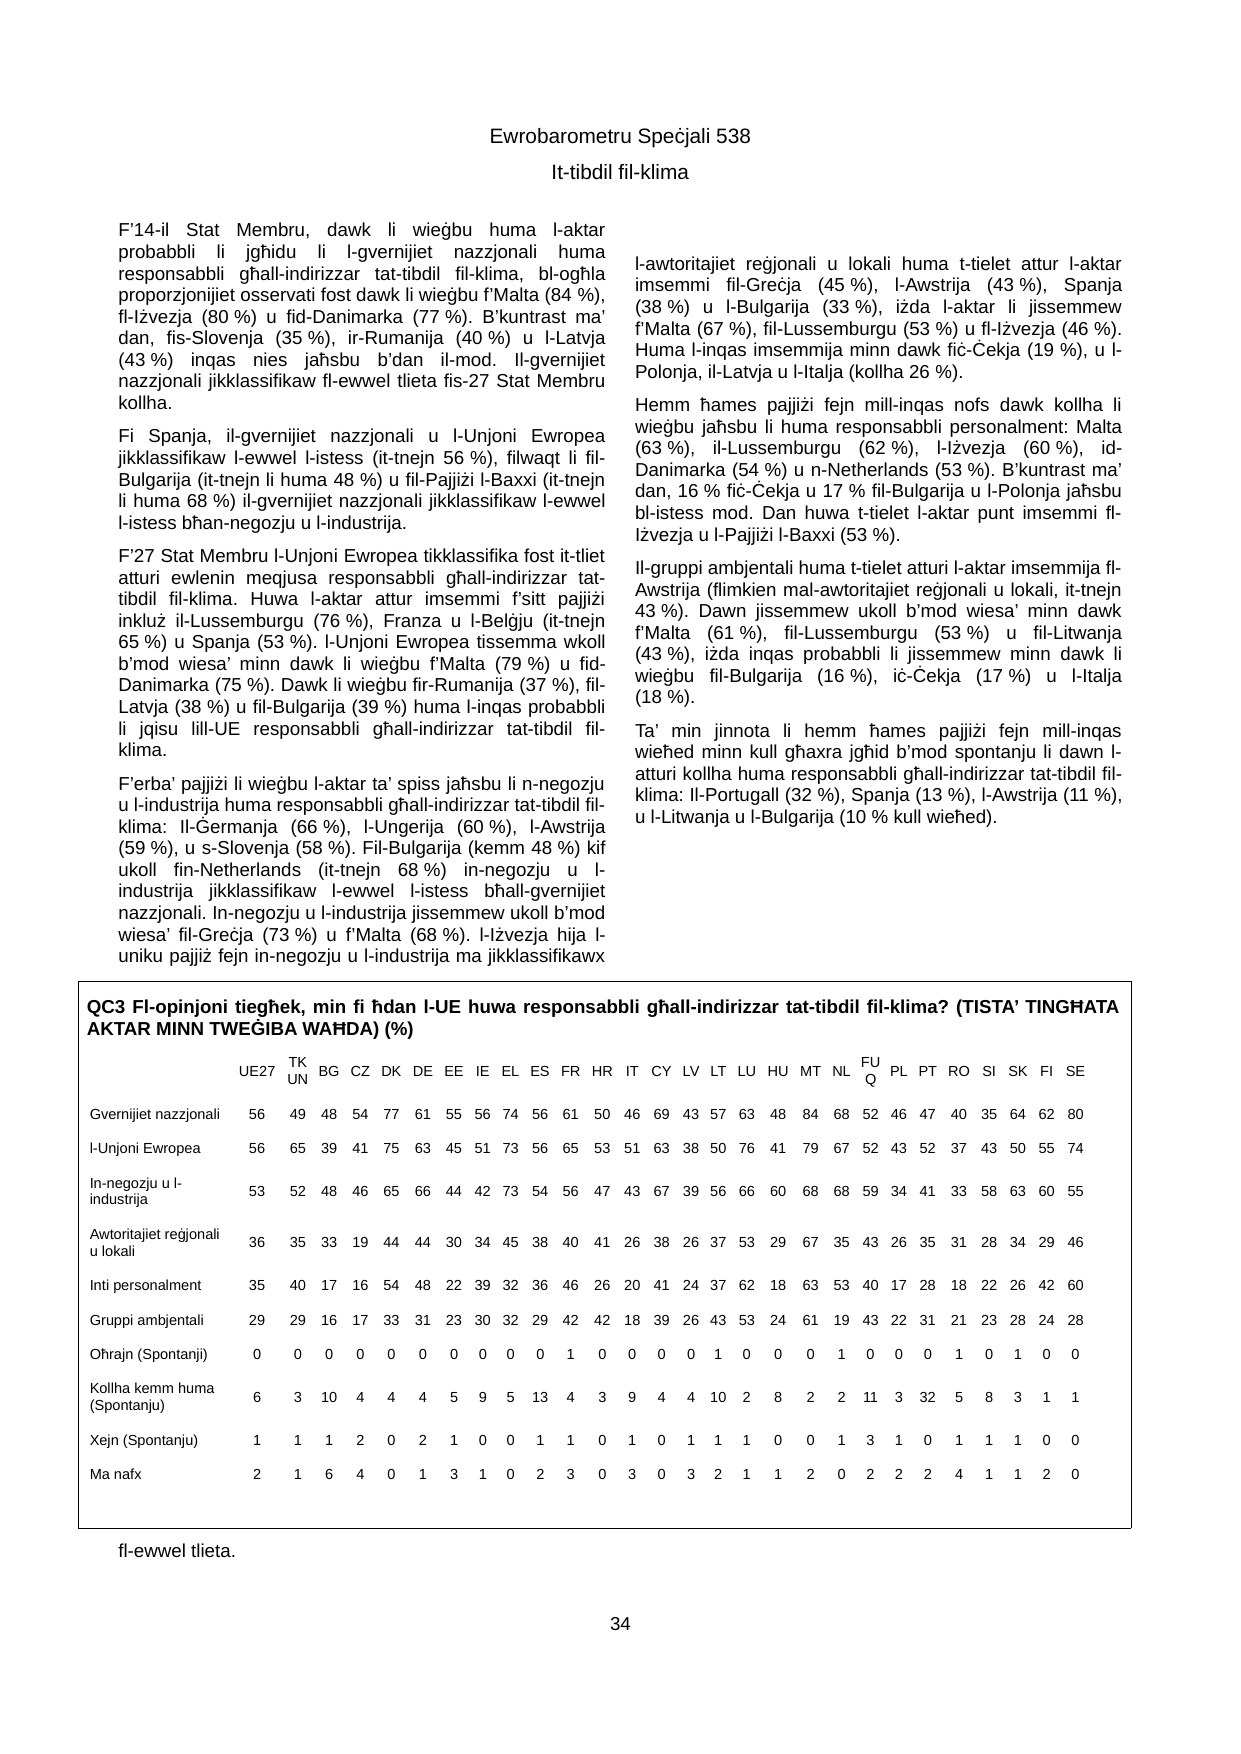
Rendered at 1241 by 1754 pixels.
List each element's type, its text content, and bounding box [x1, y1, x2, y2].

table_cell 43 [856, 1303, 884, 1337]
table_header [87, 1045, 231, 1096]
table_cell 48 [313, 1165, 345, 1217]
table_cell 74 [496, 1096, 525, 1131]
table_header CZ [345, 1045, 375, 1096]
table_cell 67 [646, 1165, 677, 1217]
table_header DK [375, 1045, 407, 1096]
table_cell 2 [794, 1457, 826, 1492]
table_header FUQ [856, 1045, 884, 1096]
table_cell 52 [856, 1131, 884, 1165]
table_cell 19 [826, 1303, 856, 1337]
table_cell 60 [1033, 1165, 1060, 1217]
table_cell 29 [525, 1303, 555, 1337]
table_cell 53 [586, 1131, 618, 1165]
table_cell 4 [942, 1457, 975, 1492]
table_cell 4 [677, 1371, 704, 1423]
table_cell 33 [942, 1165, 975, 1217]
table_header TKUN [283, 1045, 313, 1096]
table_cell l-Unjoni Ewropea [87, 1131, 231, 1165]
table_cell 18 [942, 1268, 975, 1302]
table_cell 67 [826, 1131, 856, 1165]
table_cell 48 [761, 1096, 794, 1131]
table_cell 56 [469, 1096, 496, 1131]
table_cell 44 [375, 1217, 407, 1268]
table_cell 76 [732, 1131, 761, 1165]
table_cell 28 [913, 1268, 942, 1302]
table_cell 46 [619, 1096, 646, 1131]
table_cell 31 [913, 1303, 942, 1337]
text fl-ewwel tlieta. [118, 1529, 605, 1561]
table_cell 42 [555, 1303, 586, 1337]
table_header MT [794, 1045, 826, 1096]
table_cell 66 [732, 1165, 761, 1217]
table_cell 62 [1033, 1096, 1060, 1131]
text [79, 982, 1131, 1528]
table_cell 0 [231, 1337, 282, 1371]
table_cell 4 [646, 1371, 677, 1423]
table_header HU [761, 1045, 794, 1096]
table_cell 0 [794, 1423, 826, 1457]
table_cell 68 [794, 1165, 826, 1217]
table_cell 0 [407, 1337, 438, 1371]
table_cell 0 [646, 1423, 677, 1457]
table_cell 46 [345, 1165, 375, 1217]
table_cell 4 [345, 1371, 375, 1423]
table_header EE [439, 1045, 469, 1096]
text F’erba’ pajjiżi li wieġbu l-aktar ta’ spiss jaħsbu li n-negozju u l-industrija huma responsabbli għall-indirizzar tat-tibdil fil-klima: Il-Ġermanja (66 %), l-Ungerija (60 %), l-Awstrija (59 %), u s-Slovenja (58 %). Fil-Bulgarija (kemm 48 %) kif ukoll fin-Netherlands (it-tnejn 68 %) in-negozju u l-industrija jikklassifikaw l-ewwel l-istess bħall-gvernijiet nazzjonali. In-negozju u l-industrija jissemmew ukoll b’mod wiesa’ fil-Greċja (73 %) u f’Malta (68 %). l-Iżvezja hija l-uniku pajjiż fejn in-negozju u l-industrija ma jikklassifikawx [118, 772, 605, 981]
table_cell 61 [407, 1096, 438, 1131]
table_cell 32 [496, 1268, 525, 1302]
table_cell 41 [586, 1217, 618, 1268]
table_cell Gruppi ambjentali [87, 1303, 231, 1337]
table_cell 0 [469, 1337, 496, 1371]
table_cell 2 [407, 1423, 438, 1457]
table_cell 55 [1060, 1165, 1091, 1217]
table_cell 3 [619, 1457, 646, 1492]
table_cell 6 [231, 1371, 282, 1423]
table_cell 44 [439, 1165, 469, 1217]
table_cell 0 [761, 1423, 794, 1457]
table_cell 0 [794, 1337, 826, 1371]
table_cell 44 [407, 1217, 438, 1268]
table_cell 33 [375, 1303, 407, 1337]
table_cell 0 [375, 1337, 407, 1371]
table_cell 73 [496, 1165, 525, 1217]
table_cell 53 [732, 1217, 761, 1268]
table_cell 0 [884, 1337, 913, 1371]
table_cell 39 [469, 1268, 496, 1302]
table_cell 0 [313, 1337, 345, 1371]
table_cell 0 [826, 1457, 856, 1492]
table_cell 68 [826, 1165, 856, 1217]
table_cell 1 [283, 1457, 313, 1492]
table_cell 1 [705, 1423, 732, 1457]
table_cell Awtoritajiet reġjonali u lokali [87, 1217, 231, 1268]
table_cell 29 [761, 1217, 794, 1268]
table_cell 3 [439, 1457, 469, 1492]
table_cell 39 [313, 1131, 345, 1165]
table_cell 2 [705, 1457, 732, 1492]
table_cell Xejn (Spontanju) [87, 1423, 231, 1457]
table_cell 2 [345, 1423, 375, 1457]
table_cell 0 [1033, 1337, 1060, 1371]
table_cell 74 [1060, 1131, 1091, 1165]
table_cell 1 [705, 1337, 732, 1371]
table_cell 1 [231, 1423, 282, 1457]
table_cell 1 [761, 1457, 794, 1492]
table_cell 0 [525, 1337, 555, 1371]
table_cell 0 [856, 1337, 884, 1371]
table_cell 1 [732, 1457, 761, 1492]
table_cell 30 [469, 1303, 496, 1337]
table_cell 1 [975, 1457, 1002, 1492]
table_cell 5 [439, 1371, 469, 1423]
table_cell 3 [856, 1423, 884, 1457]
table_header FI [1033, 1045, 1060, 1096]
table_cell 40 [942, 1096, 975, 1131]
table_cell 1 [619, 1423, 646, 1457]
table_cell 2 [826, 1371, 856, 1423]
table_cell 28 [1003, 1303, 1033, 1337]
table_cell 56 [705, 1165, 732, 1217]
text Ta’ min jinnota li hemm ħames pajjiżi fejn mill-inqas wieħed minn kull għaxra jgħid b’mod spontanju li dawn l-atturi kollha huma responsabbli għall-indirizzar tat-tibdil fil-klima: Il-Portugall (32 %), Spanja (13 %), l-Awstrija (11 %), u l-Litwanja u l-Bulgarija (10 % kull wieħed). [635, 719, 1122, 827]
table_cell 29 [283, 1303, 313, 1337]
table_cell 67 [794, 1217, 826, 1268]
table_cell 54 [345, 1096, 375, 1131]
table_cell 54 [525, 1165, 555, 1217]
table_cell 1 [975, 1423, 1002, 1457]
table_cell 0 [586, 1423, 618, 1457]
table_cell 77 [375, 1096, 407, 1131]
table_cell 43 [619, 1165, 646, 1217]
table_cell 26 [619, 1217, 646, 1268]
table_cell 1 [555, 1423, 586, 1457]
table_cell 4 [555, 1371, 586, 1423]
table_cell 50 [705, 1131, 732, 1165]
table_cell 16 [313, 1303, 345, 1337]
table_cell 35 [231, 1268, 282, 1302]
table_header LU [732, 1045, 761, 1096]
table_cell 0 [975, 1337, 1002, 1371]
table_cell 54 [375, 1268, 407, 1302]
table_cell 5 [496, 1371, 525, 1423]
table_cell Inti personalment [87, 1268, 231, 1302]
table_cell 1 [1003, 1423, 1033, 1457]
table_cell 1 [942, 1337, 975, 1371]
table_cell 26 [586, 1268, 618, 1302]
table_cell 19 [345, 1217, 375, 1268]
table_cell 0 [913, 1337, 942, 1371]
table_cell 1 [555, 1337, 586, 1371]
table_cell 1 [1033, 1371, 1060, 1423]
table_cell 1 [826, 1337, 856, 1371]
table_cell 17 [345, 1303, 375, 1337]
table_header EL [496, 1045, 525, 1096]
table_cell 43 [884, 1131, 913, 1165]
table_cell 29 [1033, 1217, 1060, 1268]
table_cell 0 [619, 1337, 646, 1371]
table_cell 38 [677, 1131, 704, 1165]
table_cell 79 [794, 1131, 826, 1165]
text F’27 Stat Membru l-Unjoni Ewropea tikklassifika fost it-tliet atturi ewlenin meqjusa responsabbli għall-indirizzar tat-tibdil fil-klima. Huwa l-aktar attur imsemmi f’sitt pajjiżi inkluż il-Lussemburgu (76 %), Franza u l-Belġju (it-tnejn 65 %) u Spanja (53 %). l-Unjoni Ewropea tissemma wkoll b’mod wiesa’ minn dawk li wieġbu f’Malta (79 %) u fid-Danimarka (75 %). Dawk li wieġbu fir-Rumanija (37 %), fil-Latvja (38 %) u fil-Bulgarija (39 %) huma l-inqas probabbli li jqisu lill-UE responsabbli għall-indirizzar tat-tibdil fil-klima. [118, 545, 605, 761]
table_cell Kollha kemm huma (Spontanju) [87, 1371, 231, 1423]
table_cell 1 [942, 1423, 975, 1457]
table_cell 0 [439, 1337, 469, 1371]
table_cell 48 [407, 1268, 438, 1302]
table_cell 17 [884, 1268, 913, 1302]
table_cell 84 [794, 1096, 826, 1131]
table_cell 41 [913, 1165, 942, 1217]
table_cell 4 [345, 1457, 375, 1492]
table_cell 34 [1003, 1217, 1033, 1268]
table_header IE [469, 1045, 496, 1096]
table_cell 75 [375, 1131, 407, 1165]
table_header SI [975, 1045, 1002, 1096]
table_cell 64 [1003, 1096, 1033, 1131]
table_cell 42 [1033, 1268, 1060, 1302]
table_cell 0 [345, 1337, 375, 1371]
table_cell 41 [761, 1131, 794, 1165]
table_cell 57 [705, 1096, 732, 1131]
table_cell 0 [1060, 1423, 1091, 1457]
table_cell 61 [555, 1096, 586, 1131]
table_cell 3 [1003, 1371, 1033, 1423]
table_cell 1 [439, 1423, 469, 1457]
table_cell 35 [283, 1217, 313, 1268]
table_cell 1 [407, 1457, 438, 1492]
table_cell 10 [313, 1371, 345, 1423]
table_cell 35 [826, 1217, 856, 1268]
table_cell 53 [826, 1268, 856, 1302]
table_cell 1 [1060, 1371, 1091, 1423]
table_cell 24 [677, 1268, 704, 1302]
table_cell 9 [469, 1371, 496, 1423]
table_cell 16 [345, 1268, 375, 1302]
table_header RO [942, 1045, 975, 1096]
table_header IT [619, 1045, 646, 1096]
table_cell 36 [525, 1268, 555, 1302]
table_cell 38 [525, 1217, 555, 1268]
table_cell 31 [407, 1303, 438, 1337]
table_cell 60 [761, 1165, 794, 1217]
table_cell 0 [375, 1423, 407, 1457]
table_cell 1 [1003, 1457, 1033, 1492]
table_cell 45 [496, 1217, 525, 1268]
table_cell 53 [231, 1165, 282, 1217]
table_cell 0 [677, 1337, 704, 1371]
table_cell 13 [525, 1371, 555, 1423]
table_cell 43 [975, 1131, 1002, 1165]
table_cell 51 [619, 1131, 646, 1165]
table_cell 0 [469, 1423, 496, 1457]
table_header DE [407, 1045, 438, 1096]
table_cell 2 [794, 1371, 826, 1423]
table_cell 1 [1003, 1337, 1033, 1371]
table_cell 66 [407, 1165, 438, 1217]
table_cell 11 [856, 1371, 884, 1423]
table_cell 56 [525, 1096, 555, 1131]
table_cell 63 [794, 1268, 826, 1302]
table_header UE27 [231, 1045, 282, 1096]
table_cell 26 [677, 1303, 704, 1337]
table_cell 2 [525, 1457, 555, 1492]
table_cell 5 [942, 1371, 975, 1423]
table_cell 0 [646, 1457, 677, 1492]
table_cell 65 [283, 1131, 313, 1165]
table_cell 32 [913, 1371, 942, 1423]
table_cell 3 [283, 1371, 313, 1423]
table_cell 0 [496, 1337, 525, 1371]
table_cell 65 [555, 1131, 586, 1165]
table_cell 42 [586, 1303, 618, 1337]
table_header SE [1060, 1045, 1091, 1096]
table_cell 1 [826, 1423, 856, 1457]
table_cell 3 [677, 1457, 704, 1492]
table_header NL [826, 1045, 856, 1096]
table_cell 46 [555, 1268, 586, 1302]
table_cell 43 [856, 1217, 884, 1268]
table_cell 46 [1060, 1217, 1091, 1268]
table_header PT [913, 1045, 942, 1096]
table_cell 0 [496, 1457, 525, 1492]
table_cell 40 [555, 1217, 586, 1268]
table_cell 8 [975, 1371, 1002, 1423]
table_cell 4 [375, 1371, 407, 1423]
table_cell 56 [525, 1131, 555, 1165]
table_cell 37 [705, 1217, 732, 1268]
table_cell 29 [231, 1303, 282, 1337]
table_header ES [525, 1045, 555, 1096]
table_cell 37 [705, 1268, 732, 1302]
table_cell 0 [646, 1337, 677, 1371]
table_cell 23 [975, 1303, 1002, 1337]
table_cell 43 [705, 1303, 732, 1337]
table_cell 63 [646, 1131, 677, 1165]
table_cell 2 [884, 1457, 913, 1492]
table_cell 46 [884, 1096, 913, 1131]
table_cell 26 [677, 1217, 704, 1268]
table_cell 1 [884, 1423, 913, 1457]
table_cell 0 [1060, 1337, 1091, 1371]
table_cell 58 [975, 1165, 1002, 1217]
table_cell 47 [913, 1096, 942, 1131]
table_cell 10 [705, 1371, 732, 1423]
table_cell 40 [283, 1268, 313, 1302]
table_cell 37 [942, 1131, 975, 1165]
table_cell 41 [345, 1131, 375, 1165]
table_cell 47 [586, 1165, 618, 1217]
table_cell 18 [761, 1268, 794, 1302]
table_cell 33 [313, 1217, 345, 1268]
table_cell 0 [913, 1423, 942, 1457]
table_cell 24 [1033, 1303, 1060, 1337]
text Il-gruppi ambjentali huma t-tielet atturi l-aktar imsemmija fl-Awstrija (flimkien mal-awtoritajiet reġjonali u lokali, it-tnejn 43 %). Dawn jissemmew ukoll b’mod wiesa’ minn dawk f’Malta (61 %), fil-Lussemburgu (53 %) u fil-Litwanja (43 %), iżda inqas probabbli li jissemmew minn dawk li wieġbu fil-Bulgarija (16 %), iċ-Ċekja (17 %) u l-Italja (18 %). [635, 557, 1122, 708]
table_header LT [705, 1045, 732, 1096]
text Fi Spanja, il-gvernijiet nazzjonali u l-Unjoni Ewropea jikklassifikaw l-ewwel l-istess (it-tnejn 56 %), filwaqt li fil-Bulgarija (it-tnejn li huma 48 %) u fil-Pajjiżi l-Baxxi (it-tnejn li huma 68 %) il-gvernijiet nazzjonali jikklassifikaw l-ewwel l-istess bħan-negozju u l-industrija. [118, 425, 605, 533]
table_cell 34 [884, 1165, 913, 1217]
table_cell 28 [1060, 1303, 1091, 1337]
table_cell 56 [231, 1131, 282, 1165]
table_cell 20 [619, 1268, 646, 1302]
table_cell 22 [975, 1268, 1002, 1302]
table_header PL [884, 1045, 913, 1096]
table_cell 80 [1060, 1096, 1091, 1131]
table_cell 0 [732, 1337, 761, 1371]
table_cell 60 [1060, 1268, 1091, 1302]
table_cell 34 [469, 1217, 496, 1268]
table_cell 2 [231, 1457, 282, 1492]
table_cell 1 [283, 1423, 313, 1457]
table_header CY [646, 1045, 677, 1096]
table_cell 0 [283, 1337, 313, 1371]
table_cell 28 [975, 1217, 1002, 1268]
table_cell 18 [619, 1303, 646, 1337]
table_cell In-negozju u l-industrija [87, 1165, 231, 1217]
table_cell 35 [913, 1217, 942, 1268]
table_cell 36 [231, 1217, 282, 1268]
table_cell 32 [496, 1303, 525, 1337]
table_cell 2 [856, 1457, 884, 1492]
table_header FR [555, 1045, 586, 1096]
table_cell 21 [942, 1303, 975, 1337]
table_cell 42 [469, 1165, 496, 1217]
table_cell 23 [439, 1303, 469, 1337]
table_cell 39 [677, 1165, 704, 1217]
table_cell 1 [525, 1423, 555, 1457]
table_cell 1 [732, 1423, 761, 1457]
table_cell 52 [913, 1131, 942, 1165]
table_cell 49 [283, 1096, 313, 1131]
table_cell 1 [677, 1423, 704, 1457]
table_cell 62 [732, 1268, 761, 1302]
table_cell 6 [313, 1457, 345, 1492]
table_cell 26 [1003, 1268, 1033, 1302]
text QC3 Fl-opinjoni tiegħek, min fi ħdan l-UE huwa responsabbli għall-indirizzar tat-tibdil fil-klima? (TISTA’ TINGĦATA AKTAR MINN TWEĠIBA WAĦDA) (%) [87, 996, 1122, 1039]
text F’14-il Stat Membru, dawk li wieġbu huma l-aktar probabbli li jgħidu li l-gvernijiet nazzjonali huma responsabbli għall-indirizzar tat-tibdil fil-klima, bl-ogħla proporzjonijiet osservati fost dawk li wieġbu f’Malta (84 %), fl-Iżvezja (80 %) u fid-Danimarka (77 %). B’kuntrast ma’ dan, fis-Slovenja (35 %), ir-Rumanija (40 %) u l-Latvja (43 %) inqas nies jaħsbu b’dan il-mod. Il-gvernijiet nazzjonali jikklassifikaw fl-ewwel tlieta fis-27 Stat Membru kollha. [118, 219, 605, 413]
text l-awtoritajiet reġjonali u lokali huma t-tielet attur l-aktar imsemmi fil-Greċja (45 %), l-Awstrija (43 %), Spanja (38 %) u l-Bulgarija (33 %), iżda l-aktar li jissemmew f’Malta (67 %), fil-Lussemburgu (53 %) u fl-Iżvezja (46 %). Huma l-inqas imsemmija minn dawk fiċ-Ċekja (19 %), u l-Polonja, il-Latvja u l-Italja (kollha 26 %). [635, 253, 1122, 382]
table_cell 9 [619, 1371, 646, 1423]
table_cell 26 [884, 1217, 913, 1268]
table_cell 63 [1003, 1165, 1033, 1217]
table_cell 53 [732, 1303, 761, 1337]
table_cell 0 [1060, 1457, 1091, 1492]
table_cell 3 [555, 1457, 586, 1492]
table_header BG [313, 1045, 345, 1096]
table_cell 68 [826, 1096, 856, 1131]
table_cell 56 [555, 1165, 586, 1217]
table_cell 17 [313, 1268, 345, 1302]
table_cell Gvernijiet nazzjonali [87, 1096, 231, 1131]
table_header SK [1003, 1045, 1033, 1096]
table_cell 2 [913, 1457, 942, 1492]
table_header LV [677, 1045, 704, 1096]
table_cell 1 [469, 1457, 496, 1492]
table_cell 63 [407, 1131, 438, 1165]
table_cell 0 [761, 1337, 794, 1371]
table_cell 50 [1003, 1131, 1033, 1165]
table_cell 2 [1033, 1457, 1060, 1492]
table_cell 59 [856, 1165, 884, 1217]
table_cell 65 [375, 1165, 407, 1217]
table_cell 1 [313, 1423, 345, 1457]
table_cell 69 [646, 1096, 677, 1131]
table_cell 31 [942, 1217, 975, 1268]
table_cell 48 [313, 1096, 345, 1131]
table_cell 22 [884, 1303, 913, 1337]
table_cell 61 [794, 1303, 826, 1337]
table_cell 30 [439, 1217, 469, 1268]
table_cell 63 [732, 1096, 761, 1131]
text Hemm ħames pajjiżi fejn mill-inqas nofs dawk kollha li wieġbu jaħsbu li huma responsabbli personalment: Malta (63 %), il-Lussemburgu (62 %), l-Iżvezja (60 %), id-Danimarka (54 %) u n-Netherlands (53 %). B’kuntrast ma’ dan, 16 % fiċ-Ċekja u 17 % fil-Bulgarija u l-Polonja jaħsbu bl-istess mod. Dan huwa t-tielet l-aktar punt imsemmi fl-Iżvezja u l-Pajjiżi l-Baxxi (53 %). [635, 394, 1122, 545]
table_cell 51 [469, 1131, 496, 1165]
table_cell 41 [646, 1268, 677, 1302]
table_cell 55 [1033, 1131, 1060, 1165]
table_cell 8 [761, 1371, 794, 1423]
table_cell 73 [496, 1131, 525, 1165]
table_cell 24 [761, 1303, 794, 1337]
table_cell 2 [732, 1371, 761, 1423]
table_cell 45 [439, 1131, 469, 1165]
table_cell 50 [586, 1096, 618, 1131]
table_cell Oħrajn (Spontanji) [87, 1337, 231, 1371]
table_header HR [586, 1045, 618, 1096]
table_cell 0 [375, 1457, 407, 1492]
table_cell 40 [856, 1268, 884, 1302]
table_cell 22 [439, 1268, 469, 1302]
table_cell 52 [283, 1165, 313, 1217]
table_cell 3 [586, 1371, 618, 1423]
table_cell 0 [586, 1337, 618, 1371]
table_cell 0 [586, 1457, 618, 1492]
table_cell Ma nafx [87, 1457, 231, 1492]
table_cell 35 [975, 1096, 1002, 1131]
table_cell 0 [496, 1423, 525, 1457]
table_cell 39 [646, 1303, 677, 1337]
table_cell 4 [407, 1371, 438, 1423]
table_cell 43 [677, 1096, 704, 1131]
table_cell 38 [646, 1217, 677, 1268]
table_cell 55 [439, 1096, 469, 1131]
table_cell 3 [884, 1371, 913, 1423]
table_cell 56 [231, 1096, 282, 1131]
table_cell 0 [1033, 1423, 1060, 1457]
table_cell 52 [856, 1096, 884, 1131]
